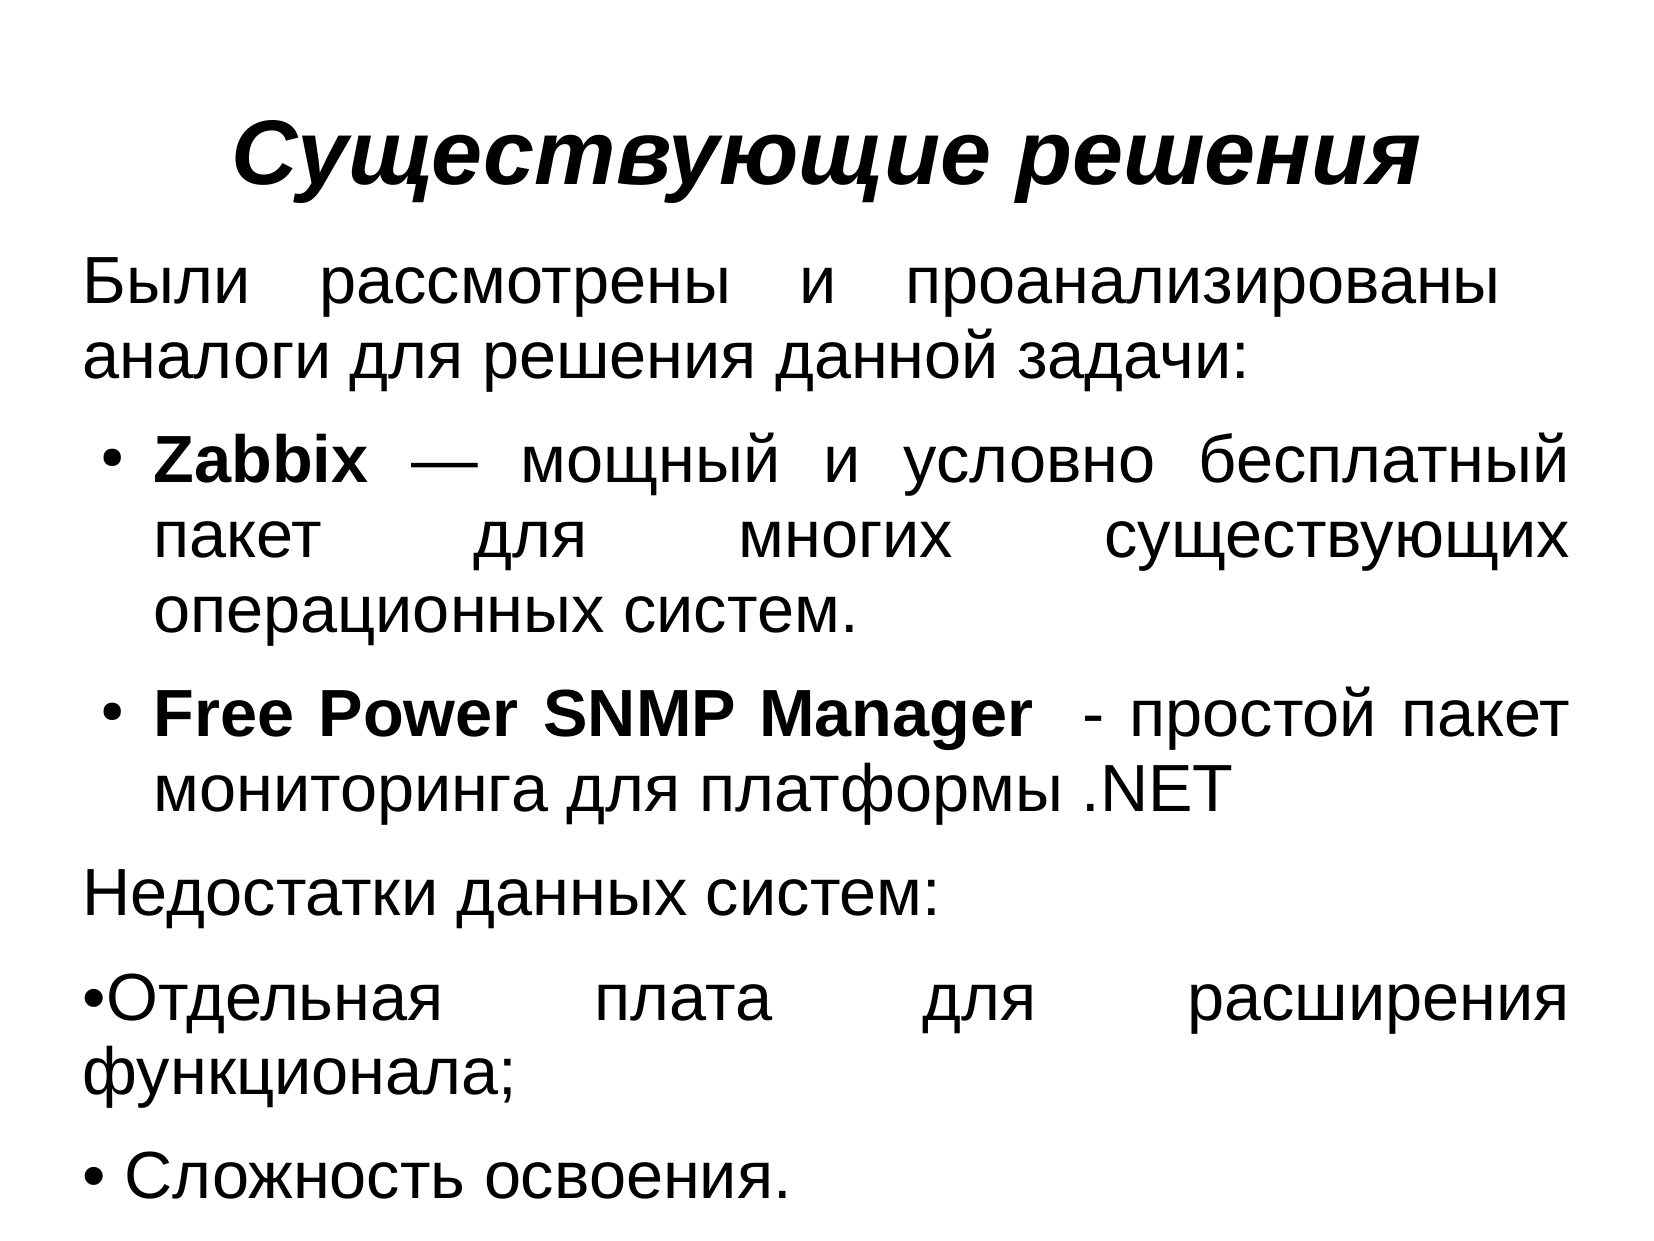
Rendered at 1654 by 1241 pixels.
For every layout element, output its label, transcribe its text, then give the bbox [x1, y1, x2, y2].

title Существующие решения [82, 49, 1571, 243]
list Были рассмотрены и проанализированы аналоги для решения данной задачи: Zabbix — мощный и условно бесплатный пакет для многих существующих операционных систем. Free Power SNMP Manager - простой пакет мониторинга для платформы .NET Недостатки данных систем: •Отдельная плата для расширения функционала; • Сложность освоения. [82, 243, 1571, 1211]
